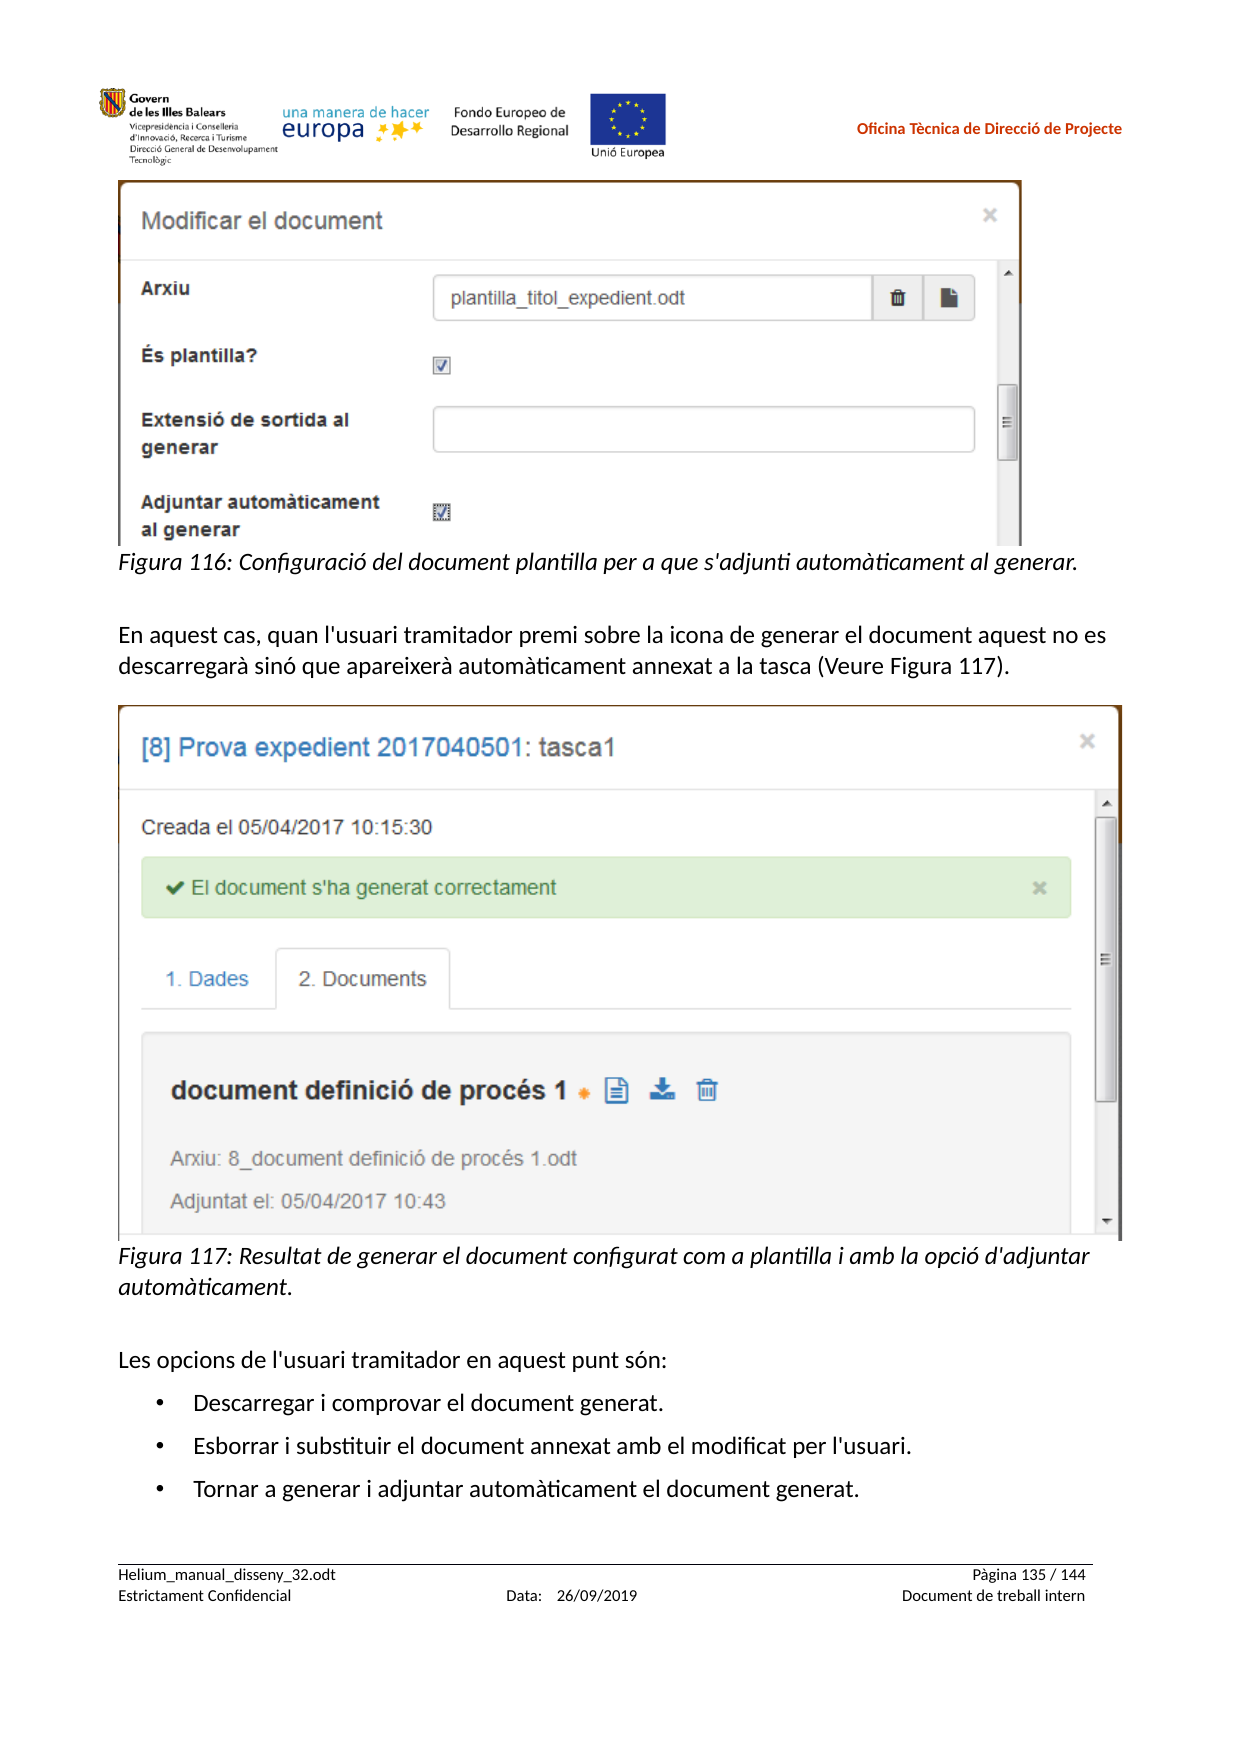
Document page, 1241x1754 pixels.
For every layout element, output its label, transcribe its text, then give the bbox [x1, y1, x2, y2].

text Les opcions de l'usuari tramitador en aquest punt són: [118, 1344, 1122, 1375]
list Descarregar i comprovar el document generat. [156, 1387, 1122, 1418]
text En aquest cas, quan l'usuari tramitador premi sobre la icona de generar el document aquest no es descarregarà sinó que apareixerà automàticament annexat a la tasca (Veure Figura 117). [118, 619, 1122, 680]
text Figura 116: Configuració del document plantilla per a que s'adjunti automàticament al generar. [118, 180, 1122, 576]
list Esborrar i substituir el document annexat amb el modificat per l'usuari. [156, 1431, 1122, 1461]
text Figura 117: Resultat de generar el document configurat com a plantilla i amb la opció d'adjuntar automàticament. [118, 1241, 1122, 1301]
picture [118, 705, 1123, 1241]
picture [99, 87, 668, 166]
list Tornar a generar i adjuntar automàticament el document generat. [156, 1473, 1122, 1504]
picture [118, 180, 1022, 546]
